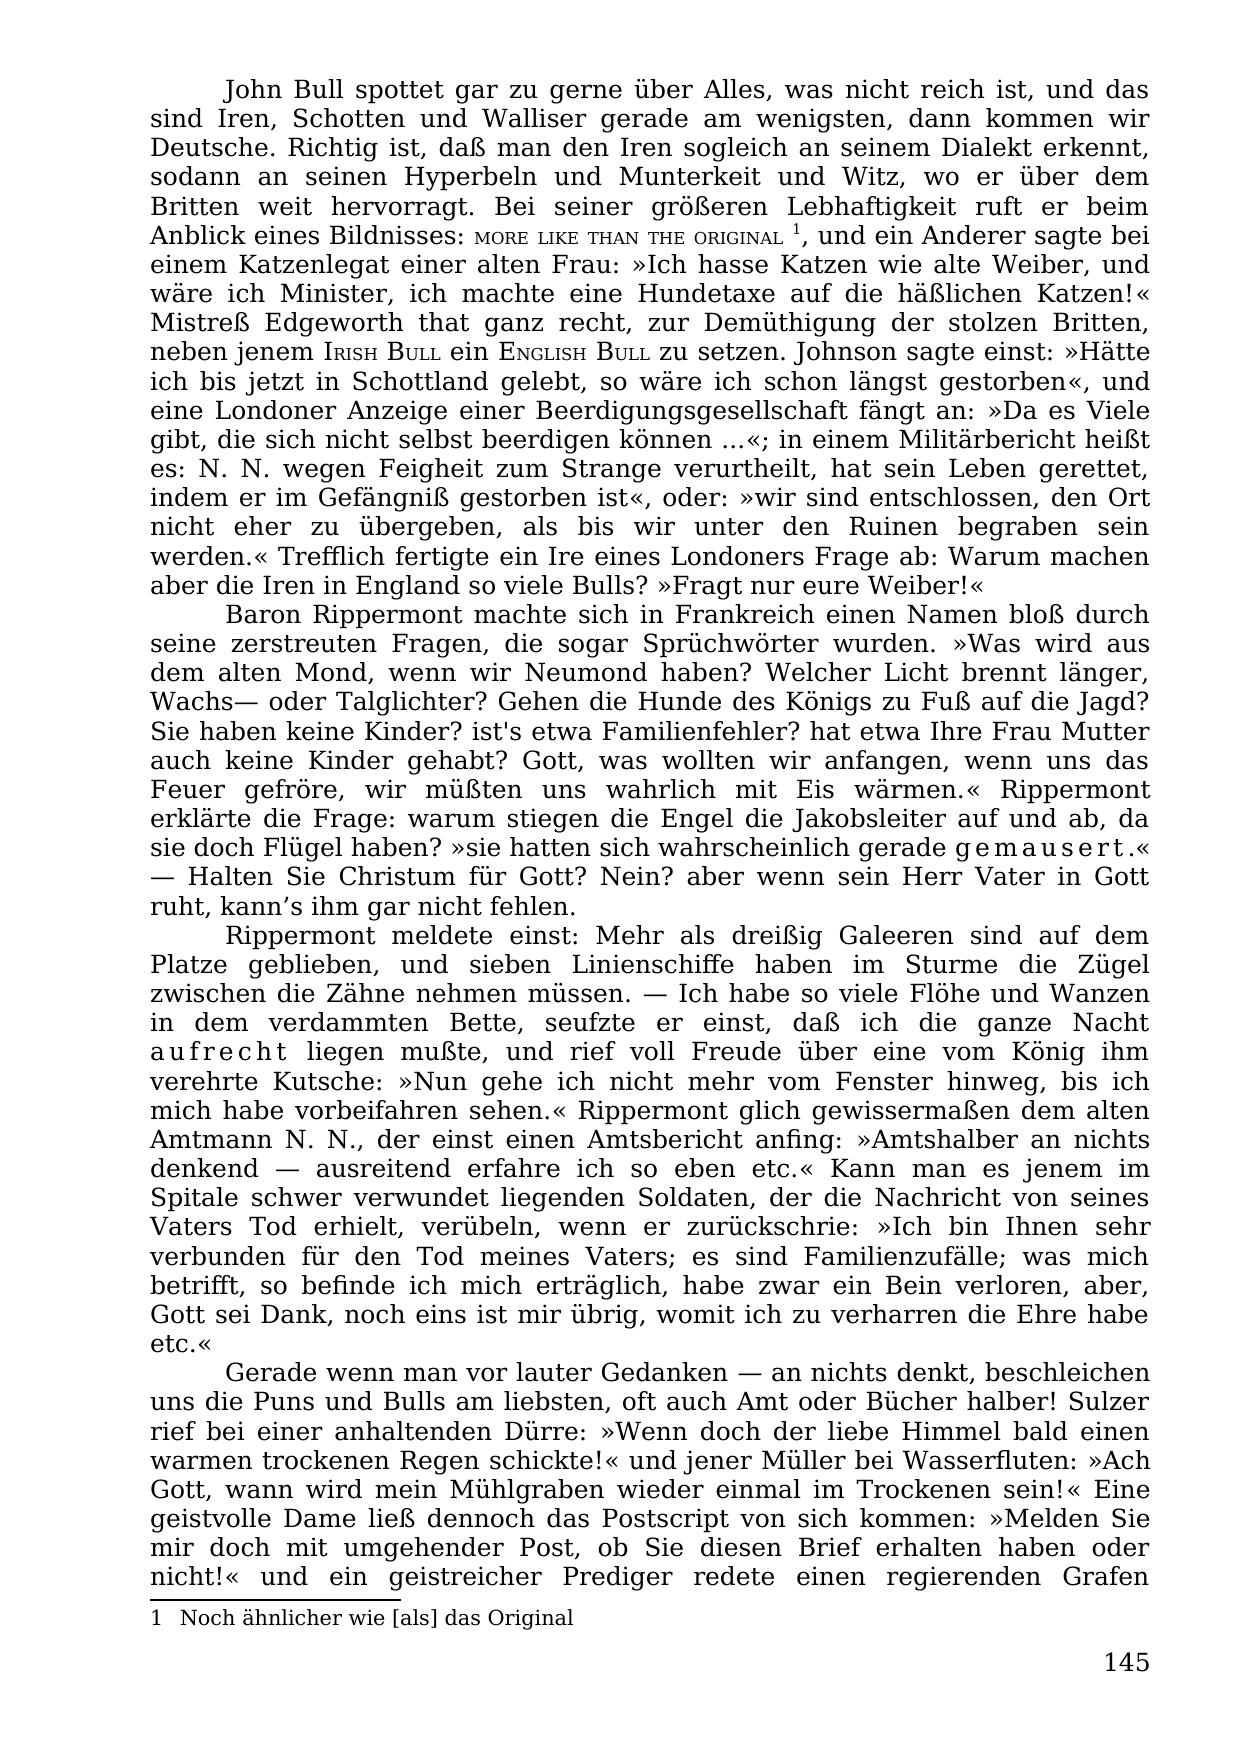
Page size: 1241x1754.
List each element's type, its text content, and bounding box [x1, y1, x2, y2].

text John Bull spottet gar zu gerne über Alles, was nicht reich ist, und das sind Iren, Schotten und Walliser gerade am wenigsten, dann kommen wir Deutsche. Richtig ist, daß man den Iren sogleich an seinem Dialekt erkennt, sodann an seinen Hyperbeln und Munterkeit und Witz, wo er über dem Britten weit hervorragt. Bei seiner größeren Lebhaftigkeit ruft er beim Anblick eines Bildnisses: more like than the original , und ein Anderer sagte bei einem Katzenlegat einer alten Frau: »Ich hasse Katzen wie alte Weiber, und wäre ich Minister, ich machte eine Hundetaxe auf die häßlichen Katzen!« Mistreß Edgeworth that ganz recht, zur Demüthigung der stolzen Britten, neben jenem Irish Bull ein English Bull zu setzen. Johnson sagte einst: »Hätte ich bis jetzt in Schottland gelebt, so wäre ich schon längst gestorben«, und eine Londoner Anzeige einer Beerdigungsgesellschaft fängt an: »Da es Viele gibt, die sich nicht selbst beerdigen können ...«; in einem Militärbericht heißt es: N. N. wegen Feigheit zum Strange verurtheilt, hat sein Leben gerettet, indem er im Gefängniß gestorben ist«, oder: »wir sind entschlossen, den Ort nicht eher zu übergeben, als bis wir unter den Ruinen begraben sein werden.« Trefflich fertigte ein Ire eines Londoners Frage ab: Warum machen aber die Iren in England so viele Bulls? »Fragt nur eure Weiber!« [150, 75, 1151, 600]
text Baron Rippermont machte sich in Frankreich einen Namen bloß durch seine zerstreuten Fragen, die sogar Sprüchwörter wurden. »Was wird aus dem alten Mond, wenn wir Neumond haben? Welcher Licht brennt länger, Wachs— oder Talglichter? Gehen die Hunde des Königs zu Fuß auf die Jagd? Sie haben keine Kinder? ist's etwa Familienfehler? hat etwa Ihre Frau Mutter auch keine Kinder gehabt? Gott, was wollten wir anfangen, wenn uns das Feuer gefröre, wir müßten uns wahrlich mit Eis wärmen.« Rippermont erklärte die Frage: warum stiegen die Engel die Jakobsleiter auf und ab, da sie doch Flügel haben? »sie hatten sich wahrscheinlich gerade gemausert.« — Halten Sie Christum für Gott? Nein? aber wenn sein Herr Vater in Gott ruht, kann’s ihm gar nicht fehlen. [150, 600, 1151, 921]
text Rippermont meldete einst: Mehr als dreißig Galeeren sind auf dem Platze geblieben, und sieben Linienschiffe haben im Sturme die Zügel zwischen die Zähne nehmen müssen. — Ich habe so viele Flöhe und Wanzen in dem verdammten Bette, seufzte er einst, daß ich die ganze Nacht aufrecht liegen mußte, und rief voll Freude über eine vom König ihm verehrte Kutsche: »Nun gehe ich nicht mehr vom Fenster hinweg, bis ich mich habe vorbeifahren sehen.« Rippermont glich gewissermaßen dem alten Amtmann N. N., der einst einen Amtsbericht anfing: »Amtshalber an nichts denkend — ausreitend erfahre ich so eben etc.« Kann man es jenem im Spitale schwer verwundet liegenden Soldaten, der die Nachricht von seines Vaters Tod erhielt, verübeln, wenn er zurückschrie: »Ich bin Ihnen sehr verbunden für den Tod meines Vaters; es sind Familienzufälle; was mich betrifft, so befinde ich mich erträglich, habe zwar ein Bein verloren, aber, Gott sei Dank, noch eins ist mir übrig, womit ich zu verharren die Ehre habe etc.« [150, 921, 1151, 1358]
text Gerade wenn man vor lauter Gedanken — an nichts denkt, beschleichen uns die Puns und Bulls am liebsten, oft auch Amt oder Bücher halber! Sulzer rief bei einer anhaltenden Dürre: »Wenn doch der liebe Himmel bald einen warmen trockenen Regen schickte!« und jener Müller bei Wasserfluten: »Ach Gott, wann wird mein Mühlgraben wieder einmal im Trockenen sein!« Eine geistvolle Dame ließ dennoch das Postscript von sich kommen: »Melden Sie mir doch mit umgehender Post, ob Sie diesen Brief erhalten haben oder nicht!« und ein geistreicher Prediger redete einen regierenden Grafen [150, 1358, 1151, 1592]
text Noch ähnlicher wie [als] das Original [150, 1606, 1151, 1631]
